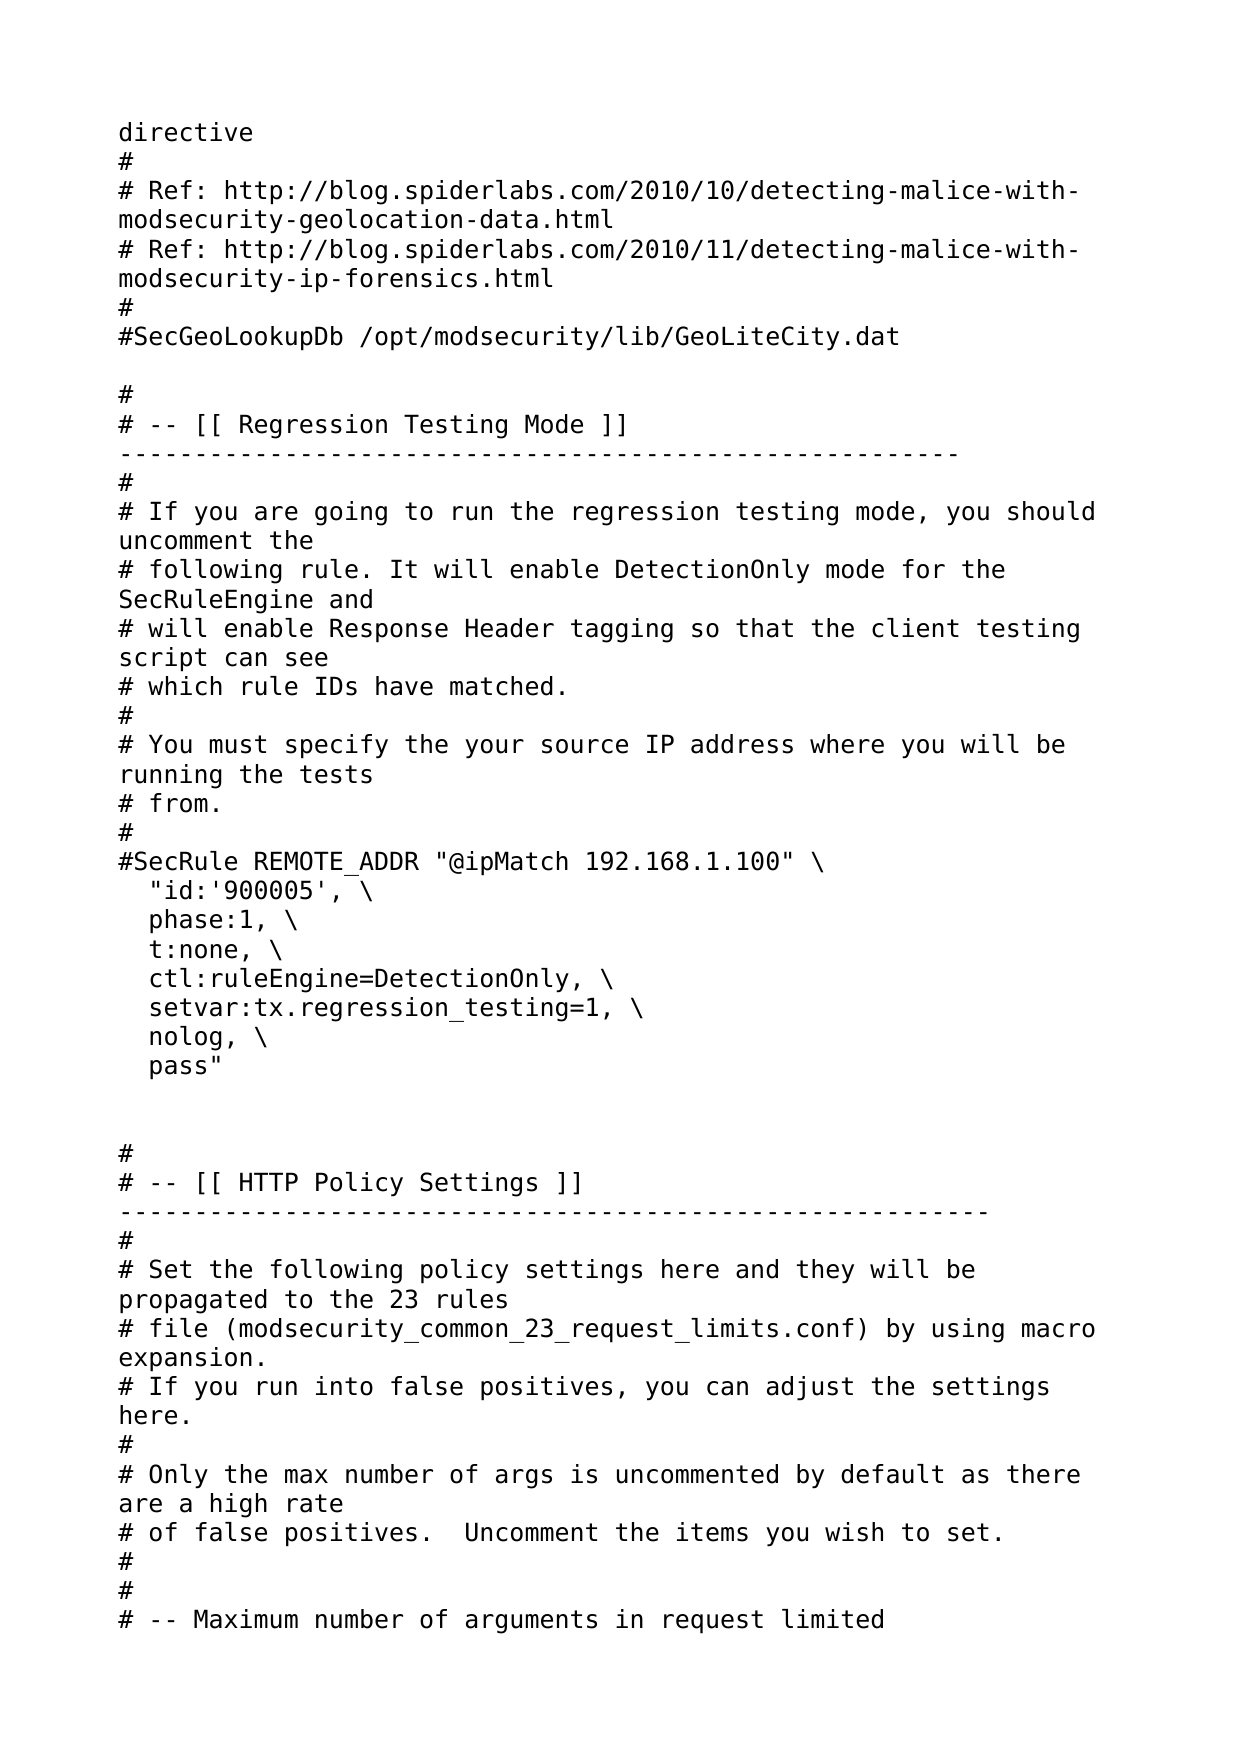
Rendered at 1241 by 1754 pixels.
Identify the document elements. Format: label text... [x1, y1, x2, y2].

text directive # # Ref: http://blog.spiderlabs.com/2010/10/detecting-malice-with-modsecurity-geolocation-data.html # Ref: http://blog.spiderlabs.com/2010/11/detecting-malice-with-modsecurity-ip-forensics.html # #SecGeoLookupDb /opt/modsecurity/lib/GeoLiteCity.dat # # -- [[ Regression Testing Mode ]] -------------------------------------------------------- # # If you are going to run the regression testing mode, you should uncomment the # following rule. It will enable DetectionOnly mode for the SecRuleEngine and # will enable Response Header tagging so that the client testing script can see # which rule IDs have matched. # # You must specify the your source IP address where you will be running the tests # from. # #SecRule REMOTE_ADDR "@ipMatch 192.168.1.100" \ "id:'900005', \ phase:1, \ t:none, \ ctl:ruleEngine=DetectionOnly, \ setvar:tx.regression_testing=1, \ nolog, \ pass" # # -- [[ HTTP Policy Settings ]] ---------------------------------------------------------- # # Set the following policy settings here and they will be propagated to the 23 rules # file (modsecurity_common_23_request_limits.conf) by using macro expansion. # If you run into false positives, you can adjust the settings here. # # Only the max number of args is uncommented by default as there are a high rate # of false positives. Uncomment the items you wish to set. # # # -- Maximum number of arguments in request limited [118, 118, 1122, 1635]
